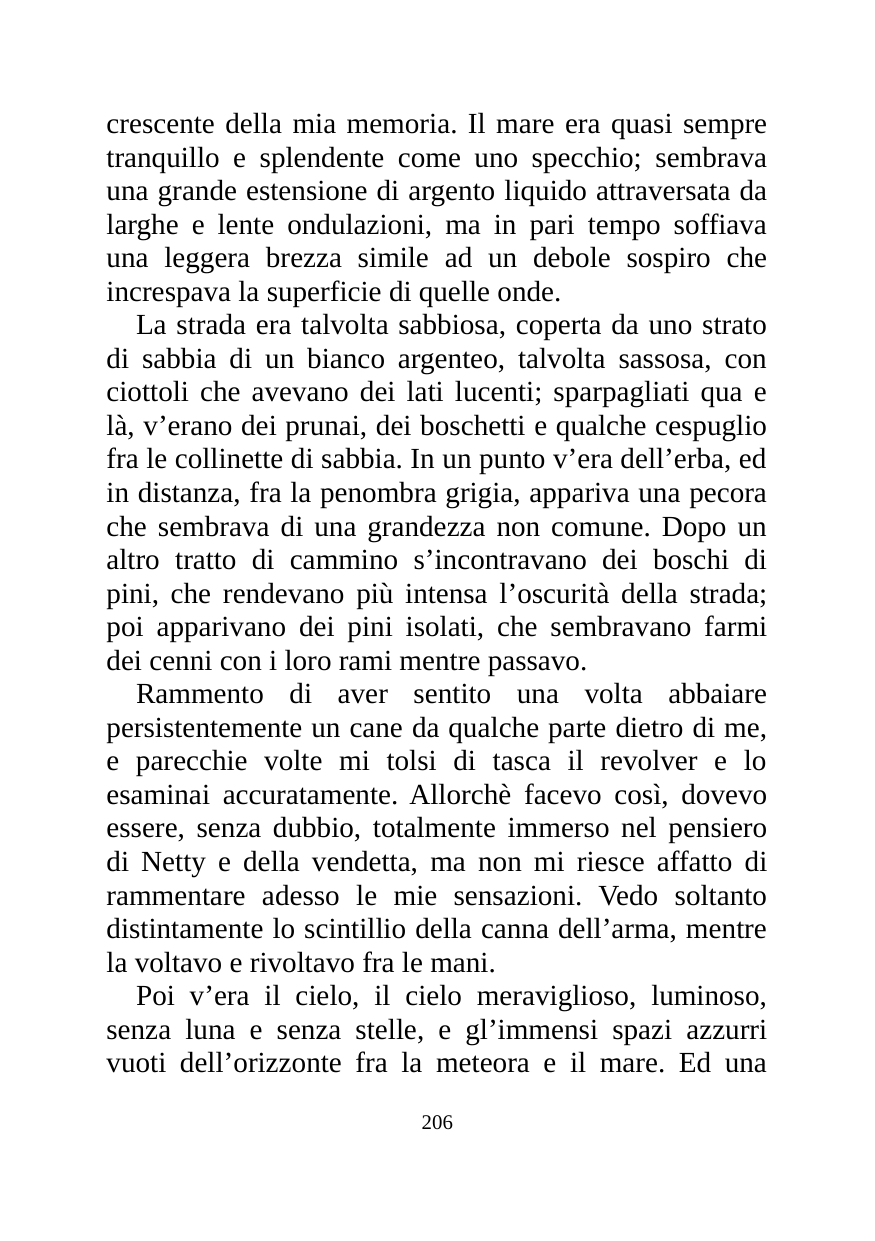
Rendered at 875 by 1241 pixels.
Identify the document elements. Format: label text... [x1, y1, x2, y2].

text Poi v’era il cielo, il cielo meraviglioso, luminoso, senza luna e senza stelle, e gl’immensi spazi azzurri vuoti dell’orizzonte fra la meteora e il mare. Ed una [106, 978, 768, 1079]
text crescente della mia memoria. Il mare era quasi sempre tranquillo e splendente come uno specchio; sembrava una grande estensione di argento liquido attraversata da larghe e lente ondulazioni, ma in pari tempo soffiava una leggera brezza simile ad un debole sospiro che increspava la superficie di quelle onde. [106, 106, 768, 307]
text La strada era talvolta sabbiosa, coperta da uno strato di sabbia di un bianco argenteo, talvolta sassosa, con ciottoli che avevano dei lati lucenti; sparpagliati qua e là, v’erano dei prunai, dei boschetti e qualche cespuglio fra le collinette di sabbia. In un punto v’era dell’erba, ed in distanza, fra la penombra grigia, appariva una pecora che sembrava di una grandezza non comune. Dopo un altro tratto di cammino s’incontravano dei boschi di pini, che rendevano più intensa l’oscurità della strada; poi apparivano dei pini isolati, che sembravano farmi dei cenni con i loro rami mentre passavo. [106, 307, 768, 676]
text Rammento di aver sentito una volta abbaiare persistentemente un cane da qualche parte dietro di me, e parecchie volte mi tolsi di tasca il revolver e lo esaminai accuratamente. Allorchè facevo così, dovevo essere, senza dubbio, totalmente immerso nel pensiero di Netty e della vendetta, ma non mi riesce affatto di rammentare adesso le mie sensazioni. Vedo soltanto distintamente lo scintillio della canna dell’arma, mentre la voltavo e rivoltavo fra le mani. [106, 676, 768, 978]
